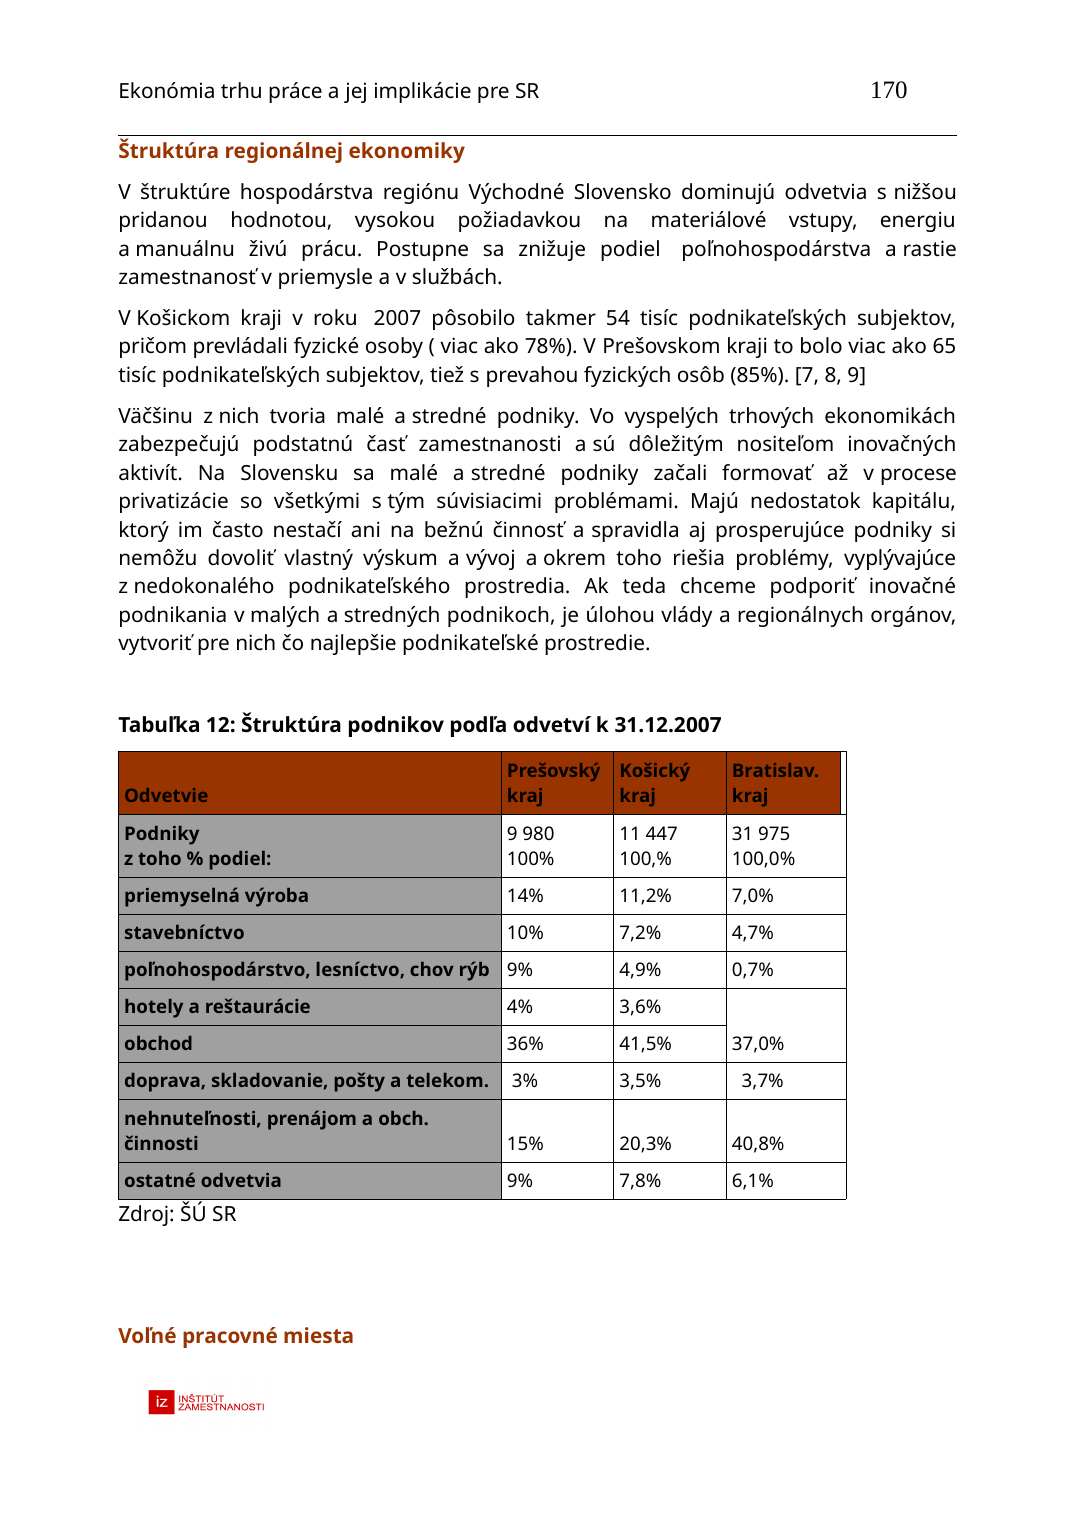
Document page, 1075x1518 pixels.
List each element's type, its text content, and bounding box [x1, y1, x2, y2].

table_cell 7,0% [727, 878, 846, 914]
table_cell 36% [502, 1026, 613, 1062]
table_cell 9% [502, 952, 613, 988]
text Tabuľka 12: Štruktúra podnikov podľa odvetví k 31.12.2007 [118, 710, 957, 739]
table_cell 15% [502, 1100, 613, 1162]
table_header Prešovský kraj [502, 752, 613, 814]
text Štruktúra regionálnej ekonomiky [118, 136, 957, 164]
table_cell obchod [119, 1026, 501, 1062]
text V štruktúre hospodárstva regiónu Východné Slovensko dominujú odvetvia s nižšou pridanou hodnotou, vysokou požiadavkou na materiálové vstupy, energiu a manuálnu živú prácu. Postupne sa znižuje podiel poľnohospodárstva a rastie zamestnanosť v priemysle a v službách. [118, 177, 957, 291]
table_cell 7,8% [614, 1163, 726, 1199]
table_cell Podniky z toho % podiel: [119, 815, 501, 877]
table_cell 11 447 100,% [614, 815, 726, 877]
table_header [841, 752, 846, 814]
table_cell 14% [502, 878, 613, 914]
table_cell 10% [502, 915, 613, 951]
table_header Bratislav. kraj [727, 752, 840, 814]
table_cell stavebníctvo [119, 915, 501, 951]
table_cell 6,1% [727, 1163, 846, 1199]
table_cell 11,2% [614, 878, 726, 914]
table_cell 0,7% [727, 952, 846, 988]
text Väčšinu z nich tvoria malé a stredné podniky. Vo vyspelých trhových ekonomikách zabezpečujú podstatnú časť zamestnanosti a sú dôležitým nositeľom inovačných aktivít. Na Slovensku sa malé a stredné podniky začali formovať až v procese privatizácie so všetkými s tým súvisiacimi problémami. Majú nedostatok kapitálu, ktorý im často nestačí ani na bežnú činnosť a spravidla aj prosperujúce podniky si nemôžu dovoliť vlastný výskum a vývoj a okrem toho riešia problémy, vyplývajúce z nedokonalého podnikateľského prostredia. Ak teda chceme podporiť inovačné podnikania v malých a stredných podnikoch, je úlohou vlády a regionálnych orgánov, vytvoriť pre nich čo najlepšie podnikateľské prostredie. [118, 401, 957, 657]
table_cell 3,5% [614, 1063, 726, 1099]
text Voľné pracovné miesta [118, 1322, 957, 1350]
table_cell 40,8% [727, 1100, 846, 1162]
table_cell 3% [502, 1063, 613, 1099]
table_cell 41,5% [614, 1026, 726, 1062]
table_cell 7,2% [614, 915, 726, 951]
table_header hotely a reštaurácie [119, 989, 501, 1025]
table_cell 37,0% [727, 989, 846, 1062]
picture [134, 1370, 278, 1434]
table_header Košický kraj [614, 752, 726, 814]
table_cell nehnuteľnosti, prenájom a obch. činnosti [119, 1100, 501, 1162]
table_header Odvetvie [119, 752, 501, 814]
table_cell 31 975 100,0% [727, 815, 846, 877]
table_cell poľnohospodárstvo, lesníctvo, chov rýb [119, 952, 501, 988]
text V Košickom kraji v roku 2007 pôsobilo takmer 54 tisíc podnikateľských subjektov, pričom prevládali fyzické osoby ( viac ako 78%). V Prešovskom kraji to bolo viac ako 65 tisíc podnikateľských subjektov, tiež s prevahou fyzických osôb (85%). [7, 8, 9] [118, 303, 957, 388]
table_cell ostatné odvetvia [119, 1163, 501, 1199]
table_header 4% [502, 989, 613, 1025]
table_cell 3,7% [727, 1063, 846, 1099]
table_cell 4,7% [727, 915, 846, 951]
table_cell 9 980 100% [502, 815, 613, 877]
table_cell 9% [502, 1163, 613, 1199]
table_header 3,6% [614, 989, 726, 1025]
table_cell 20,3% [614, 1100, 726, 1162]
table_cell 4,9% [614, 952, 726, 988]
table_cell doprava, skladovanie, pošty a telekom. [119, 1063, 501, 1099]
table_cell priemyselná výroba [119, 878, 501, 914]
text Zdroj: ŠÚ SR [118, 1199, 957, 1227]
